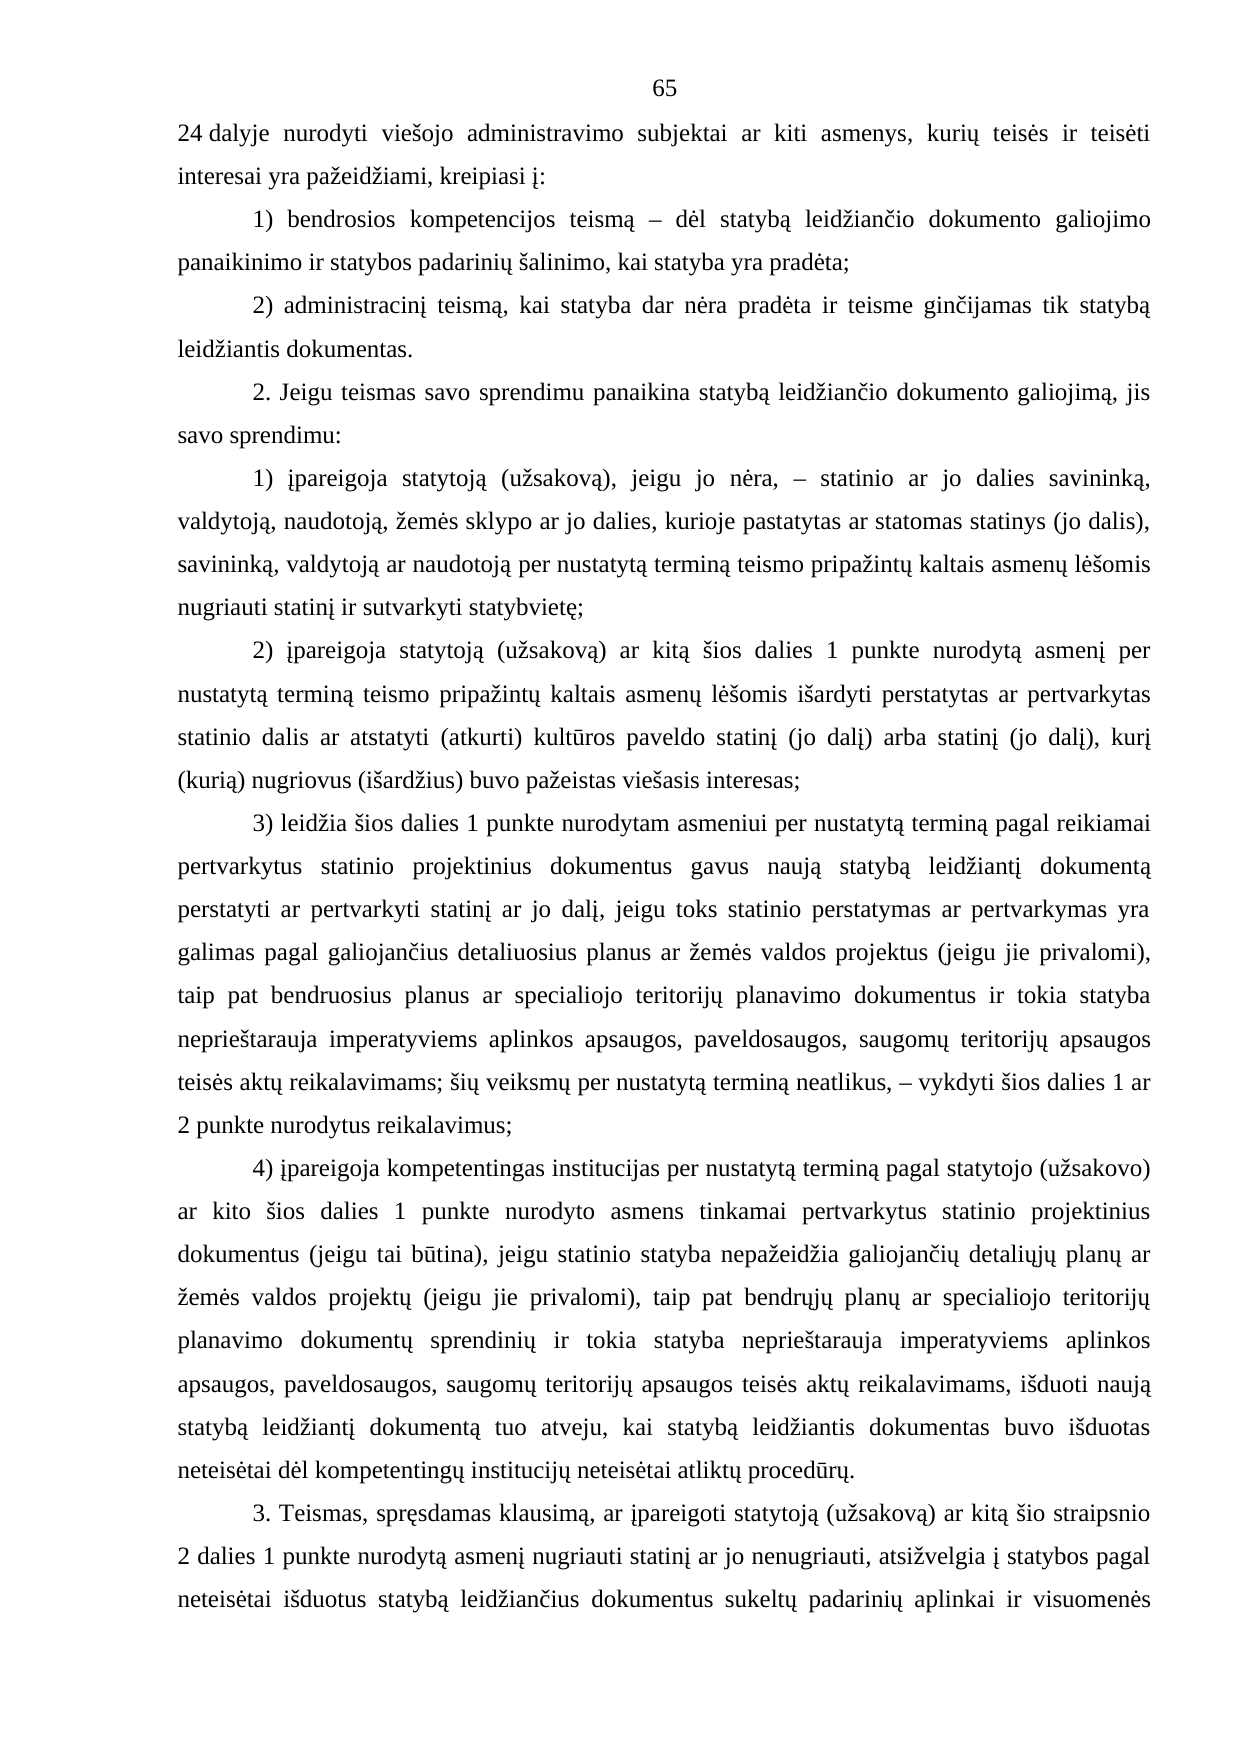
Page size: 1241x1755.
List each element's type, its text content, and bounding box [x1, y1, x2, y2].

text 4) įpareigoja kompetentingas institucijas per nustatytą terminą pagal statytojo (užsakovo) ar kito šios dalies 1 punkte nurodyto asmens tinkamai pertvarkytus statinio projektinius dokumentus (jeigu tai būtina), jeigu statinio statyba nepažeidžia galiojančių detaliųjų planų ar žemės valdos projektų (jeigu jie privalomi), taip pat bendrųjų planų ar specialiojo teritorijų planavimo dokumentų sprendinių ir tokia statyba neprieštarauja imperatyviems aplinkos apsaugos, paveldosaugos, saugomų teritorijų apsaugos teisės aktų reikalavimams, išduoti naują statybą leidžiantį dokumentą tuo atveju, kai statybą leidžiantis dokumentas buvo išduotas neteisėtai dėl kompetentingų institucijų neteisėtai atliktų procedūrų. [177, 1153, 1152, 1484]
text 2) įpareigoja statytoją (užsakovą) ar kitą šios dalies 1 punkte nurodytą asmenį per nustatytą terminą teismo pripažintų kaltais asmenų lėšomis išardyti perstatytas ar pertvarkytas statinio dalis ar atstatyti (atkurti) kultūros paveldo statinį (jo dalį) arba statinį (jo dalį), kurį (kurią) nugriovus (išardžius) buvo pažeistas viešasis interesas; [177, 636, 1152, 794]
text 1) įpareigoja statytoją (užsakovą), jeigu jo nėra, – statinio ar jo dalies savininką, valdytoją, naudotoją, žemės sklypo ar jo dalies, kurioje pastatytas ar statomas statinys (jo dalis), savininką, valdytoją ar naudotoją per nustatytą terminą teismo pripažintų kaltais asmenų lėšomis nugriauti statinį ir sutvarkyti statybvietę; [177, 463, 1152, 621]
text 3. Teismas, spręsdamas klausimą, ar įpareigoti statytoją (užsakovą) ar kitą šio straipsnio 2 dalies 1 punkte nurodytą asmenį nugriauti statinį ar jo nenugriauti, atsižvelgia į statybos pagal neteisėtai išduotus statybą leidžiančius dokumentus sukeltų padarinių aplinkai ir visuomenės [177, 1498, 1152, 1613]
text 24 dalyje nurodyti viešojo administravimo subjektai ar kiti asmenys, kurių teisės ir teisėti interesai yra pažeidžiami, kreipiasi į: [177, 118, 1152, 190]
text 1) bendrosios kompetencijos teismą – dėl statybą leidžiančio dokumento galiojimo panaikinimo ir statybos padarinių šalinimo, kai statyba yra pradėta; [177, 204, 1152, 276]
text 3) leidžia šios dalies 1 punkte nurodytam asmeniui per nustatytą terminą pagal reikiamai pertvarkytus statinio projektinius dokumentus gavus naują statybą leidžiantį dokumentą perstatyti ar pertvarkyti statinį ar jo dalį, jeigu toks statinio perstatymas ar pertvarkymas yra galimas pagal galiojančius detaliuosius planus ar žemės valdos projektus (jeigu jie privalomi), taip pat bendruosius planus ar specialiojo teritorijų planavimo dokumentus ir tokia statyba neprieštarauja imperatyviems aplinkos apsaugos, paveldosaugos, saugomų teritorijų apsaugos teisės aktų reikalavimams; šių veiksmų per nustatytą terminą neatlikus, – vykdyti šios dalies 1 ar 2 punkte nurodytus reikalavimus; [177, 808, 1152, 1139]
text 2) administracinį teismą, kai statyba dar nėra pradėta ir teisme ginčijamas tik statybą leidžiantis dokumentas. [177, 291, 1152, 362]
text 2. Jeigu teismas savo sprendimu panaikina statybą leidžiančio dokumento galiojimą, jis savo sprendimu: [177, 377, 1152, 449]
